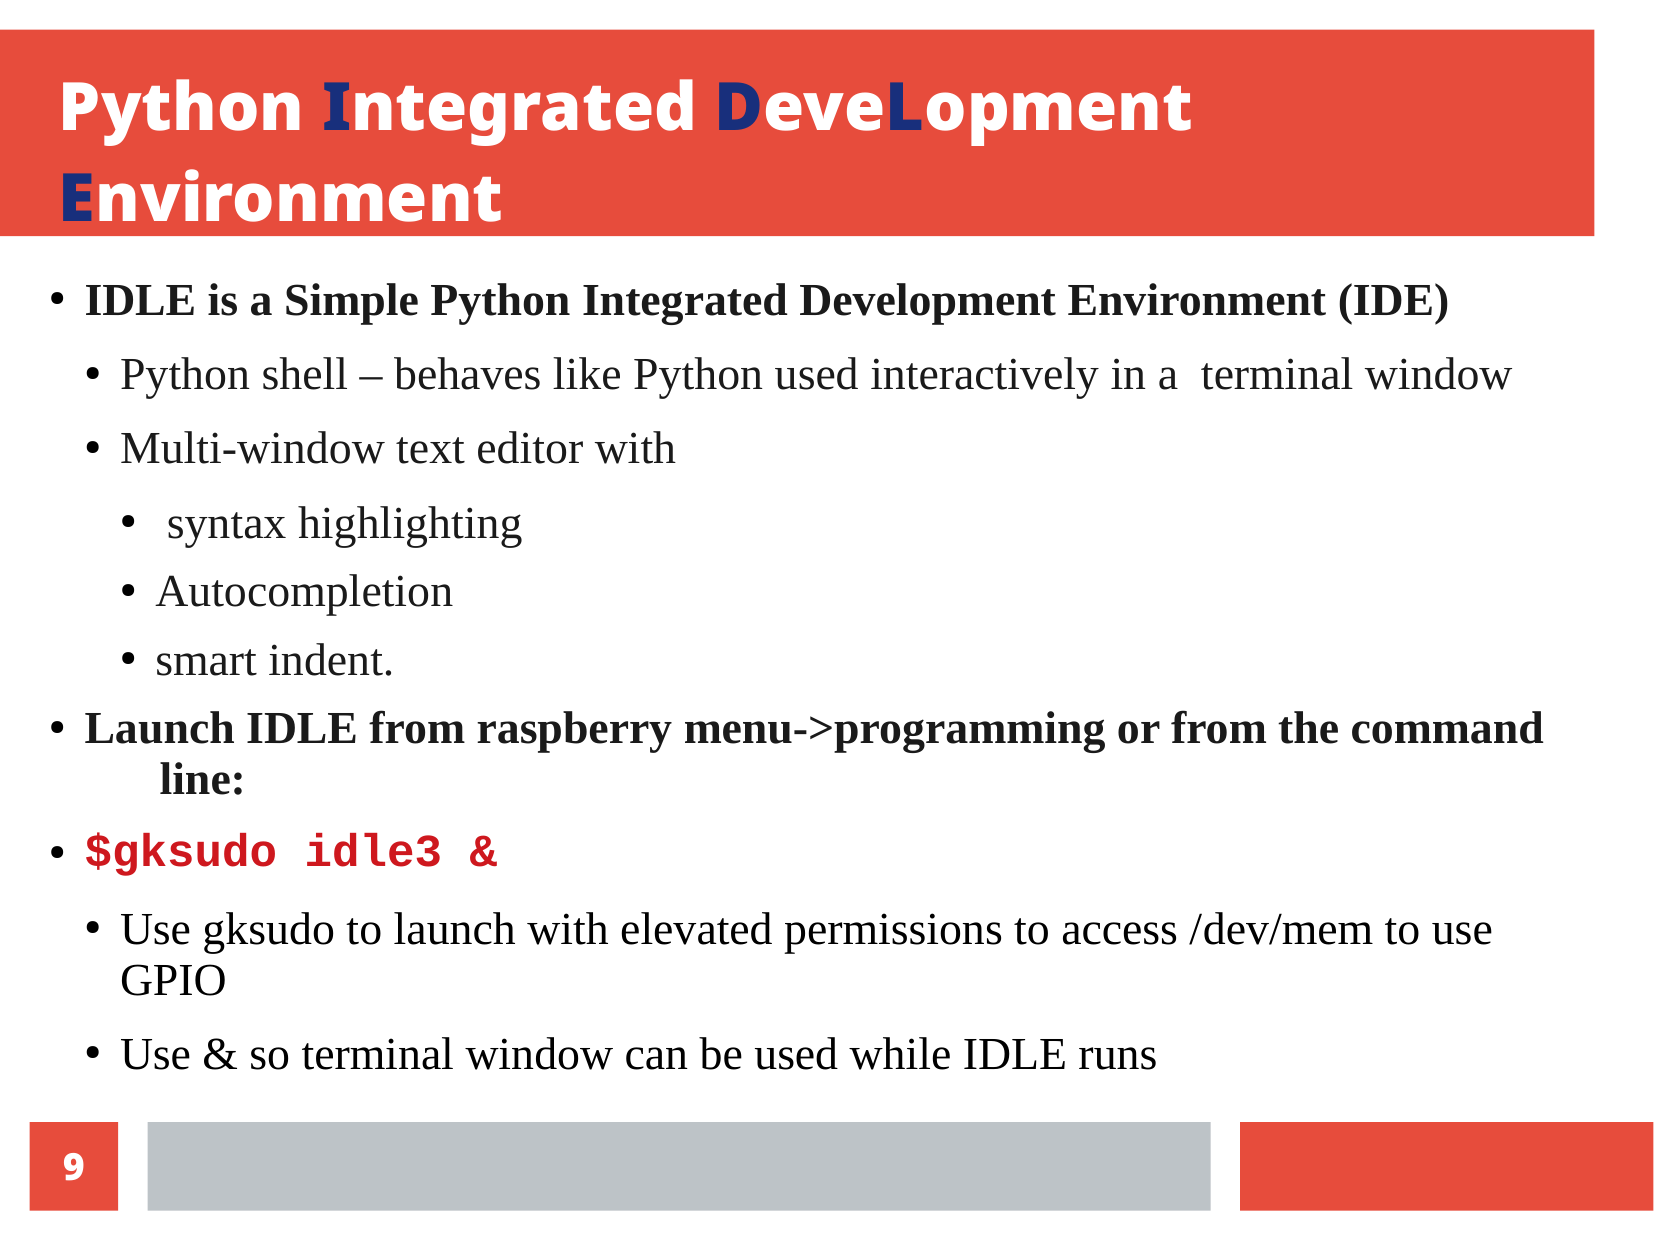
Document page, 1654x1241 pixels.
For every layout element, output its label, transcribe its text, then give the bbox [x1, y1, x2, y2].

title Python Integrated DeveLopment Environment [59, 59, 1595, 207]
list IDLE is a Simple Python Integrated Development Environment (IDE) Python shell – behaves like Python used interactively in a terminal window Multi-window text editor with syntax highlighting Autocompletion smart indent. Launch IDLE from raspberry menu->programming or from the command line: $gksudo idle3 & Use gksudo to launch with elevated permissions to access /dev/mem to use GPIO Use & so terminal window can be used while IDLE runs [49, 274, 1600, 1107]
